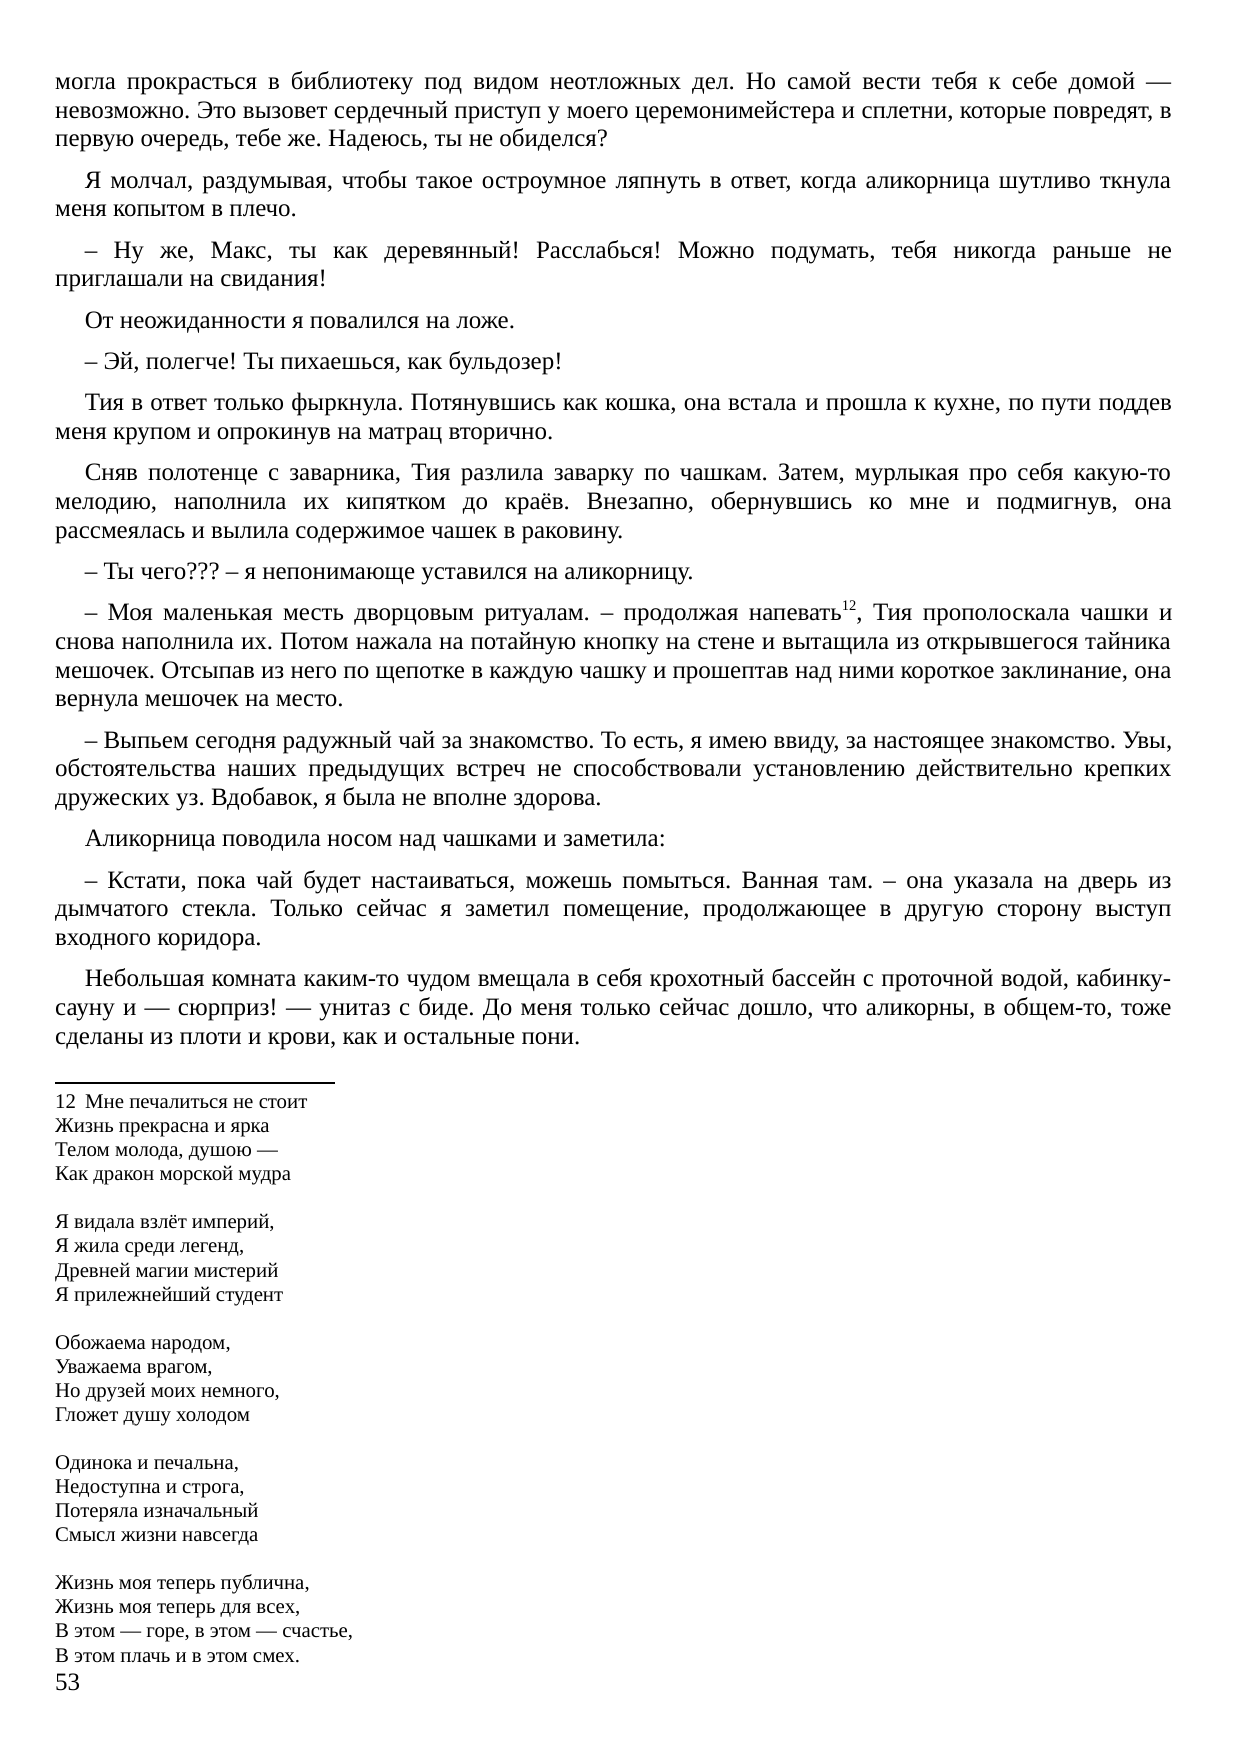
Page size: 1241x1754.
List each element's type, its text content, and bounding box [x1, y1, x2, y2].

text Я жила среди легенд, [55, 1233, 1173, 1257]
text – Ты чего??? – я непонимающе уставился на аликорницу. [55, 556, 1173, 585]
text Потеряла изначальный [55, 1498, 1173, 1522]
text Недоступна и строга, [55, 1474, 1173, 1498]
text Гложет душу холодом [55, 1402, 1173, 1426]
text Древней магии мистерий [55, 1257, 1173, 1282]
text От неожиданности я повалился на ложе. [55, 305, 1173, 333]
text Жизнь моя теперь для всех, [55, 1594, 1173, 1618]
text Жизнь прекрасна и ярка [55, 1113, 1173, 1137]
text Я молчал, раздумывая, чтобы такое остроумное ляпнуть в ответ, когда аликорница шутливо ткнула меня копытом в плечо. [55, 165, 1173, 222]
text Телом молода, душою — [55, 1137, 1173, 1161]
text Как дракон морской мудра [55, 1161, 1173, 1185]
text – Моя маленькая месть дворцовым ритуалам. – продолжая напевать, Тия прополоскала чашки и снова наполнила их. Потом нажала на потайную кнопку на стене и вытащила из открывшегося тайника мешочек. Отсыпав из него по щепотке в каждую чашку и прошептав над ними короткое заклинание, она вернула мешочек на место. [55, 597, 1173, 712]
text – Ну же, Макс, ты как деревянный! Расслабься! Можно подумать, тебя никогда раньше не приглашали на свидания! [55, 235, 1173, 292]
text В этом плачь и в этом смех. [55, 1642, 1173, 1667]
text Уважаема врагом, [55, 1354, 1173, 1378]
text В этом — горе, в этом — счастье, [55, 1618, 1173, 1642]
text Одинока и печальна, [55, 1450, 1173, 1474]
text – Кстати, пока чай будет настаиваться, можешь помыться. Ванная там. – она указала на дверь из дымчатого стекла. Только сейчас я заметил помещение, продолжающее в другую сторону выступ входного коридора. [55, 865, 1173, 951]
text Сняв полотенце с заварника, Тия разлила заварку по чашкам. Затем, мурлыкая про себя какую-то мелодию, наполнила их кипятком до краёв. Внезапно, обернувшись ко мне и подмигнув, она рассмеялась и вылила содержимое чашек в раковину. [55, 457, 1173, 543]
text Мне печалиться не стоит [55, 1089, 1173, 1113]
text Аликорница поводила носом над чашками и заметила: [55, 823, 1173, 852]
text Смысл жизни навсегда [55, 1522, 1173, 1546]
text Тия в ответ только фыркнула. Потянувшись как кошка, она встала и прошла к кухне, по пути поддев меня крупом и опрокинув на матрац вторично. [55, 387, 1173, 445]
text Обожаема народом, [55, 1330, 1173, 1354]
text Но друзей моих немного, [55, 1378, 1173, 1402]
text Жизнь моя теперь публична, [55, 1570, 1173, 1594]
text Я видала взлёт империй, [55, 1209, 1173, 1233]
text – Эй, полегче! Ты пихаешься, как бульдозер! [55, 346, 1173, 375]
text Я прилежнейший студент [55, 1282, 1173, 1306]
text Небольшая комната каким-то чудом вмещала в себя крохотный бассейн с проточной водой, кабинку-сауну и — сюрприз! — унитаз с биде. До меня только сейчас дошло, что аликорны, в общем-то, тоже сделаны из плоти и крови, как и остальные пони. [55, 963, 1173, 1050]
text могла прокрасться в библиотеку под видом неотложных дел. Но самой вести тебя к себе домой — невозможно. Это вызовет сердечный приступ у моего церемонимейстера и сплетни, которые повредят, в первую очередь, тебе же. Надеюсь, ты не обиделся? [55, 66, 1173, 152]
text – Выпьем сегодня радужный чай за знакомство. То есть, я имею ввиду, за настоящее знакомство. Увы, обстоятельства наших предыдущих встреч не способствовали установлению действительно крепких дружеских уз. Вдобавок, я была не вполне здорова. [55, 725, 1173, 811]
